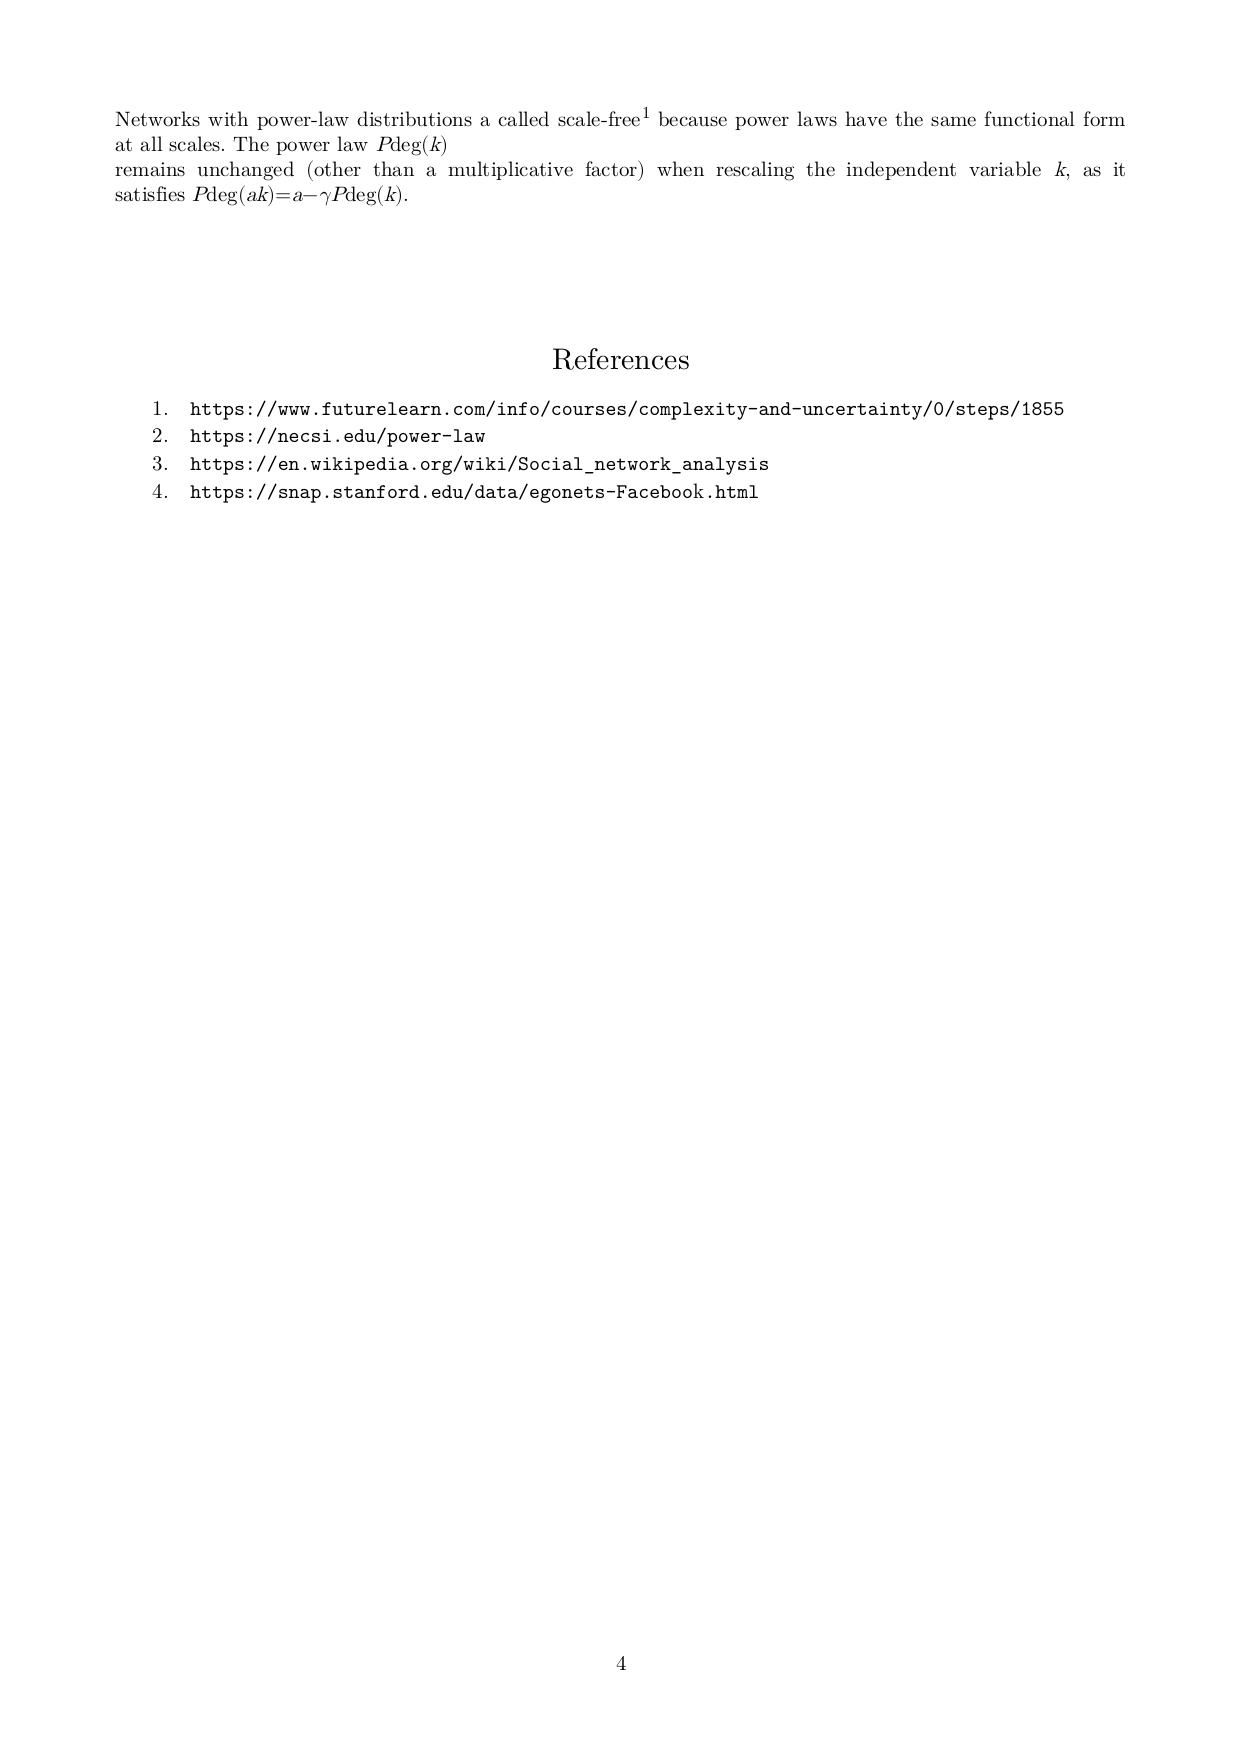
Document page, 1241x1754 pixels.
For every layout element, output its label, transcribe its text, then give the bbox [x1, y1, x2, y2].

text Networks with power-law distributions a called scale-free1 because power laws have the same functional form at all scales. The power law Pdeg(k) [115, 101, 1127, 155]
list https://www.futurelearn.com/info/courses/complexity-and-uncertainty/0/steps/1855 [153, 394, 1127, 422]
text remains unchanged (other than a multiplicative factor) when rescaling the independent variable k, as it satisfies Pdeg(ak)=a−γPdeg(k). [115, 155, 1127, 205]
list https://necsi.edu/power-law [153, 422, 1127, 449]
subtitle References [115, 339, 1127, 375]
list https://snap.stanford.edu/data/egonets-Facebook.html [153, 477, 1127, 505]
list https://en.wikipedia.org/wiki/Social_network_analysis [153, 449, 1127, 477]
